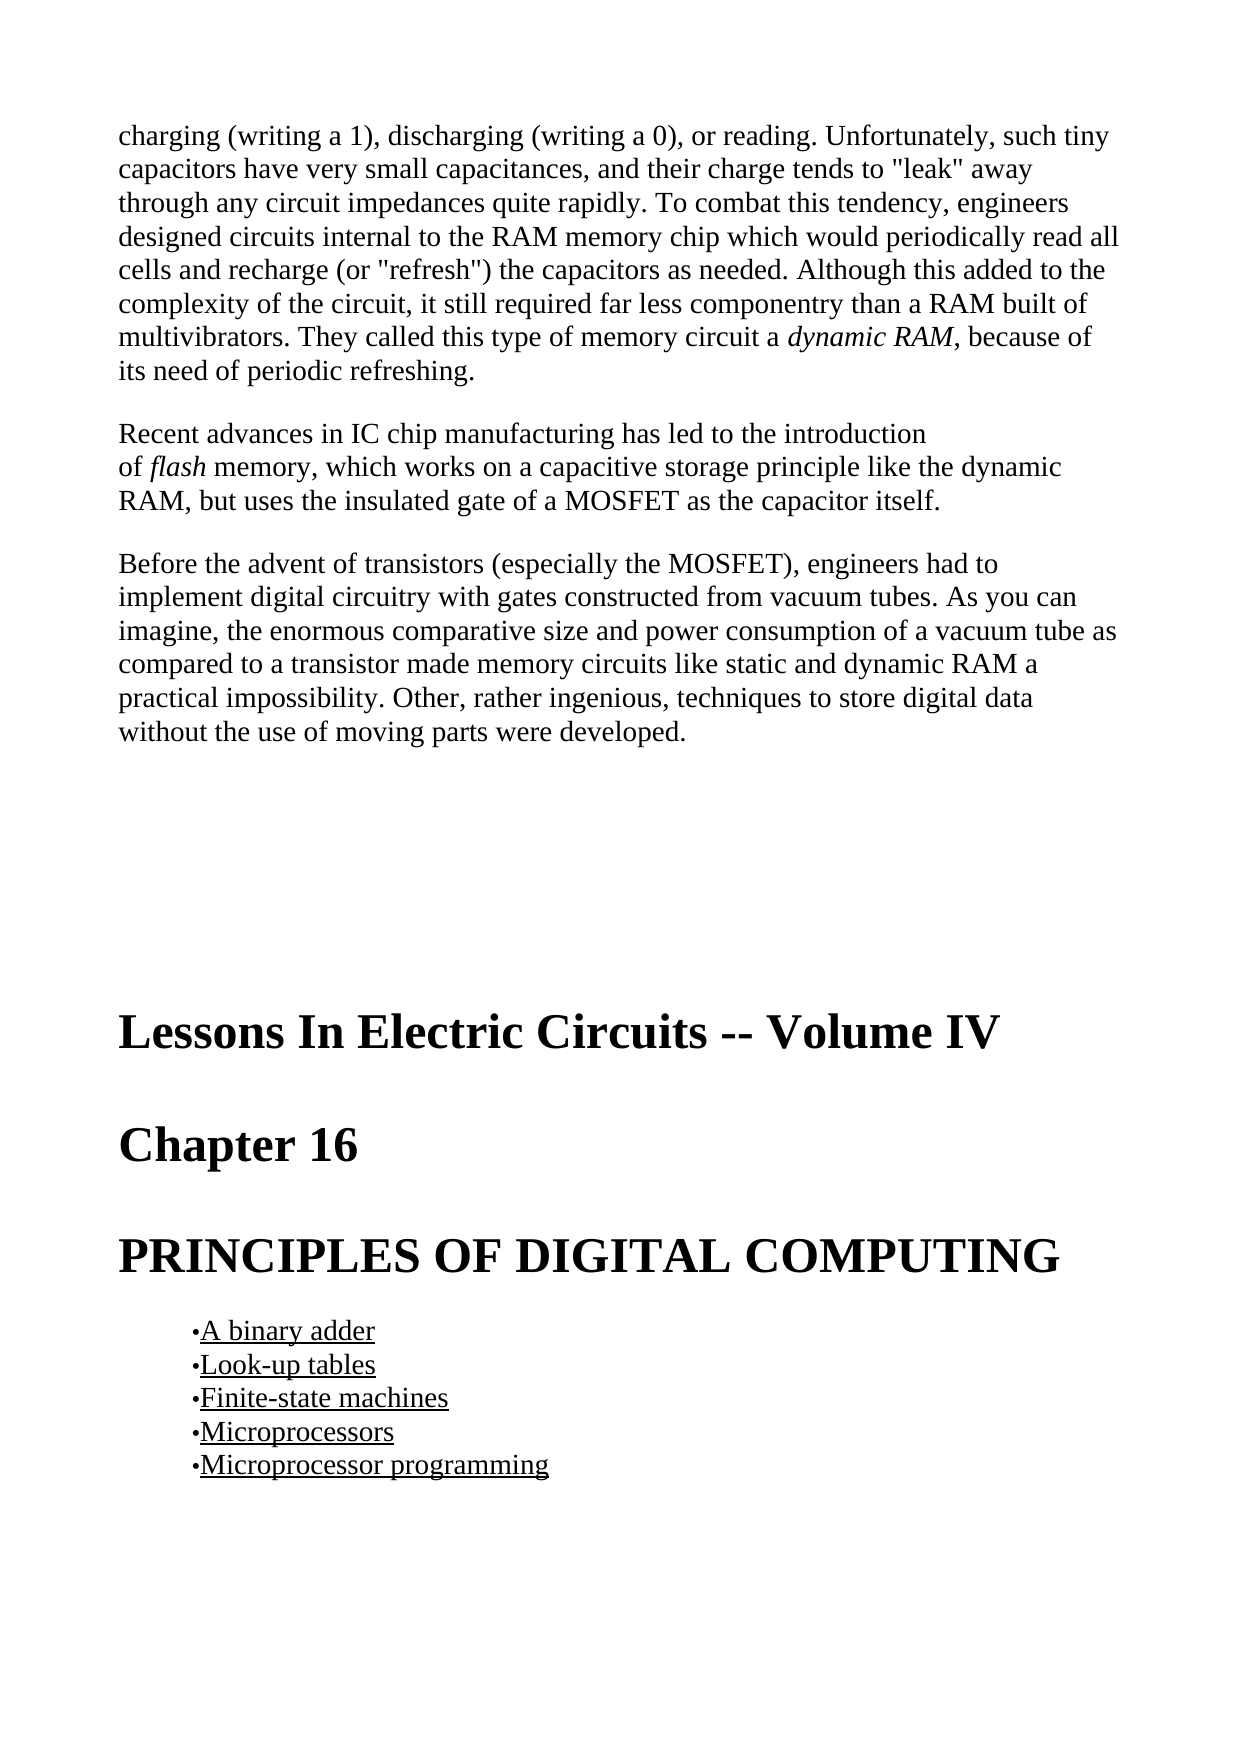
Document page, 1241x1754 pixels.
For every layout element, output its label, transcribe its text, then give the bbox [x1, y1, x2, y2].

text charging (writing a 1), discharging (writing a 0), or reading. Unfortunately, such tiny capacitors have very small capacitances, and their charge tends to "leak" away through any circuit impedances quite rapidly. To combat this tendency, engineers designed circuits internal to the RAM memory chip which would periodically read all cells and recharge (or "refresh") the capacitors as needed. Although this added to the complexity of the circuit, it still required far less componentry than a RAM built of multivibrators. They called this type of memory circuit a dynamic RAM, because of its need of periodic refreshing. [118, 118, 1122, 386]
text Before the advent of transistors (especially the MOSFET), engineers had to implement digital circuitry with gates constructed from vacuum tubes. As you can imagine, the enormous comparative size and power consumption of a vacuum tube as compared to a transistor made memory circuits like static and dynamic RAM a practical impossibility. Other, rather ingenious, techniques to store digital data without the use of moving parts were developed. [118, 546, 1122, 747]
list Microprocessor programming [118, 1447, 1122, 1481]
text Recent advances in IC chip manufacturing has led to the introduction of flash memory, which works on a capacitive storage principle like the dynamic RAM, but uses the insulated gate of a MOSFET as the capacitor itself. [118, 416, 1122, 517]
list Finite-state machines [118, 1380, 1122, 1414]
subtitle Chapter 16 [118, 1114, 1122, 1172]
list A binary adder [118, 1313, 1122, 1347]
list Look-up tables [118, 1347, 1122, 1380]
subtitle Lessons In Electric Circuits -- Volume IV [118, 1002, 1122, 1060]
subtitle PRINCIPLES OF DIGITAL COMPUTING [118, 1226, 1122, 1284]
list Microprocessors [118, 1414, 1122, 1447]
